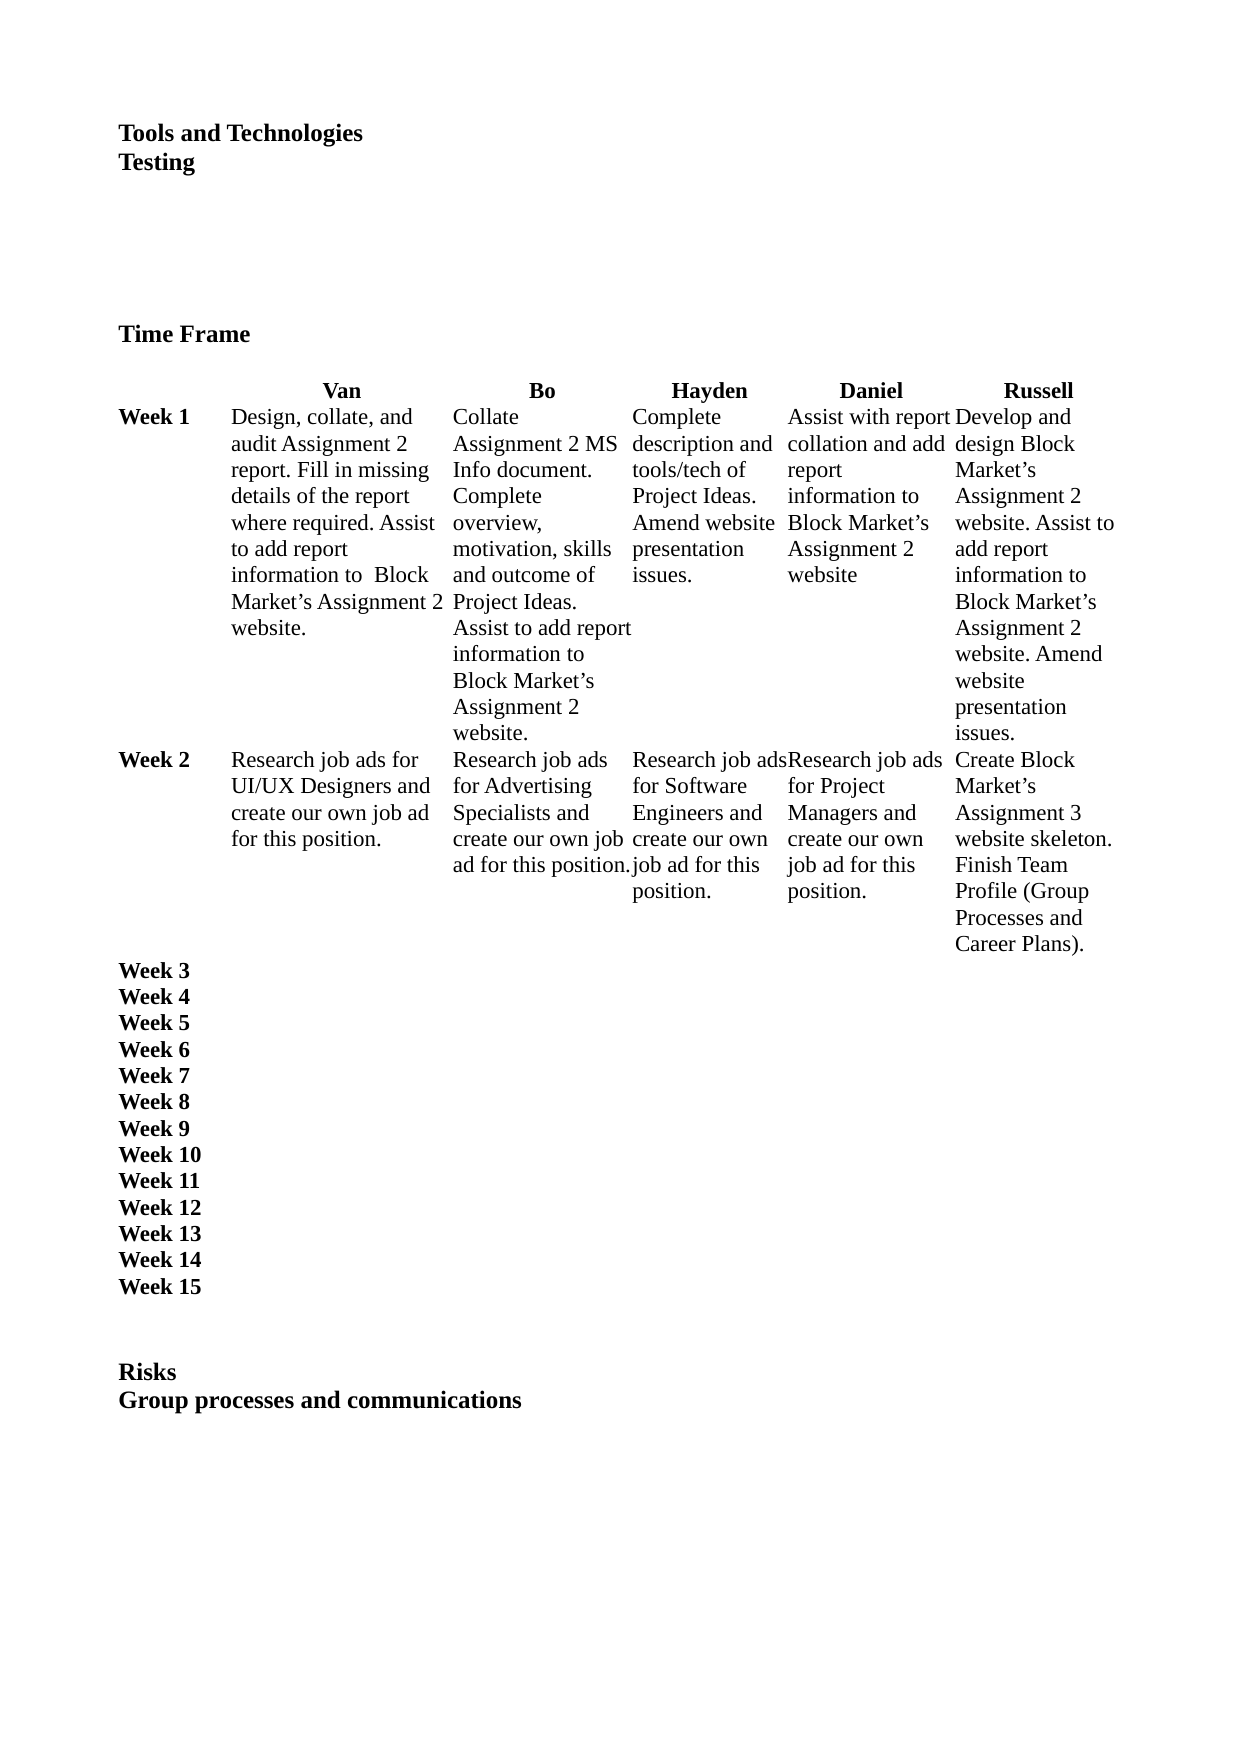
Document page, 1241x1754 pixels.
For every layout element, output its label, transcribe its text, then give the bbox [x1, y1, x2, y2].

text Risks [118, 1357, 1122, 1386]
text Time Frame [118, 319, 1122, 348]
table_cell Week 15 [118, 1273, 231, 1299]
table_cell [788, 983, 955, 1009]
table_cell [231, 1141, 453, 1167]
table_cell Week 4 [118, 983, 231, 1009]
table_header Daniel [788, 377, 955, 403]
table_cell [788, 957, 955, 983]
table_header Hayden [632, 377, 787, 403]
table_cell [231, 957, 453, 983]
table_cell [955, 1220, 1123, 1247]
table_cell Week 5 [118, 1009, 231, 1036]
table_cell [955, 1247, 1123, 1273]
table_cell Week 10 [118, 1141, 231, 1167]
table_cell Collate Assignment 2 MS Info document. Complete overview, motivation, skills and outcome of Project Ideas. Assist to add report information to Block Market’s Assignment 2 website. [453, 403, 632, 746]
table_cell [955, 957, 1123, 983]
table_cell [788, 1115, 955, 1141]
table_cell Week 2 [118, 746, 231, 957]
table_cell [231, 1089, 453, 1115]
table_cell [632, 957, 787, 983]
table_cell [632, 1062, 787, 1088]
table_header Bo [453, 377, 632, 403]
table_cell [788, 1168, 955, 1194]
table_cell [955, 1273, 1123, 1299]
table_cell [632, 1273, 787, 1299]
table_cell [231, 1009, 453, 1036]
table_cell Research job ads for Project Managers and create our own job ad for this position. [788, 746, 955, 957]
table_cell [955, 1141, 1123, 1167]
table_cell [632, 1220, 787, 1247]
table_cell Develop and design Block Market’s Assignment 2 website. Assist to add report information to Block Market’s Assignment 2 website. Amend website presentation issues. [955, 403, 1123, 746]
table_cell [632, 1036, 787, 1062]
table_cell [453, 1009, 632, 1036]
table_cell Research job ads for Advertising Specialists and create our own job ad for this position. [453, 746, 632, 957]
table_cell [231, 1036, 453, 1062]
table_cell Week 6 [118, 1036, 231, 1062]
text Group processes and communications [118, 1386, 1122, 1414]
table_cell [453, 1220, 632, 1247]
table_cell [955, 983, 1123, 1009]
table_cell [453, 983, 632, 1009]
table_cell Design, collate, and audit Assignment 2 report. Fill in missing details of the report where required. Assist to add report information to Block Market’s Assignment 2 website. [231, 403, 453, 746]
table_cell [453, 957, 632, 983]
table_cell [231, 1062, 453, 1088]
table_cell Create Block Market’s Assignment 3 website skeleton. Finish Team Profile (Group Processes and Career Plans). [955, 746, 1123, 957]
table_cell [231, 1247, 453, 1273]
table_cell [632, 983, 787, 1009]
table_cell [788, 1009, 955, 1036]
table_cell [231, 1168, 453, 1194]
table_cell [453, 1115, 632, 1141]
table_cell [453, 1168, 632, 1194]
table_header Van [231, 377, 453, 403]
table_cell [788, 1220, 955, 1247]
table_cell Week 9 [118, 1115, 231, 1141]
table_header [118, 377, 231, 403]
table_cell Week 3 [118, 957, 231, 983]
table_cell [231, 1115, 453, 1141]
table_cell [231, 1194, 453, 1220]
table_cell [788, 1247, 955, 1273]
table_cell [632, 1009, 787, 1036]
table_cell [955, 1089, 1123, 1115]
table_cell [231, 1220, 453, 1247]
text Testing [118, 147, 1122, 176]
table_cell Week 7 [118, 1062, 231, 1088]
table_cell [955, 1036, 1123, 1062]
table_cell [632, 1168, 787, 1194]
table_cell [231, 983, 453, 1009]
table_cell [788, 1141, 955, 1167]
table_cell [788, 1194, 955, 1220]
table_cell [231, 1273, 453, 1299]
table_header Russell [955, 377, 1123, 403]
table_cell [632, 1247, 787, 1273]
table_cell [632, 1194, 787, 1220]
table_cell [453, 1273, 632, 1299]
table_cell Week 14 [118, 1247, 231, 1273]
table_cell [788, 1089, 955, 1115]
table_cell [453, 1036, 632, 1062]
table_cell [955, 1194, 1123, 1220]
table_cell Assist with report collation and add report information to Block Market’s Assignment 2 website [788, 403, 955, 746]
table_cell [788, 1273, 955, 1299]
table_cell [632, 1115, 787, 1141]
table_cell [453, 1194, 632, 1220]
table_cell Complete description and tools/tech of Project Ideas. Amend website presentation issues. [632, 403, 787, 746]
table_cell Week 8 [118, 1089, 231, 1115]
table_cell [955, 1009, 1123, 1036]
table_cell Week 13 [118, 1220, 231, 1247]
table_cell Week 1 [118, 403, 231, 746]
table_cell Week 12 [118, 1194, 231, 1220]
table_cell [788, 1062, 955, 1088]
table_cell Research job ads for Software Engineers and create our own job ad for this position. [632, 746, 787, 957]
text Tools and Technologies [118, 118, 1122, 147]
table_cell Research job ads for UI/UX Designers and create our own job ad for this position. [231, 746, 453, 957]
table_cell [955, 1062, 1123, 1088]
table_cell [788, 1036, 955, 1062]
table_cell [453, 1141, 632, 1167]
table_cell [453, 1062, 632, 1088]
table_cell [632, 1089, 787, 1115]
table_cell [453, 1089, 632, 1115]
table_cell [955, 1115, 1123, 1141]
table_cell [453, 1247, 632, 1273]
table_cell [632, 1141, 787, 1167]
table_cell Week 11 [118, 1168, 231, 1194]
table_cell [955, 1168, 1123, 1194]
